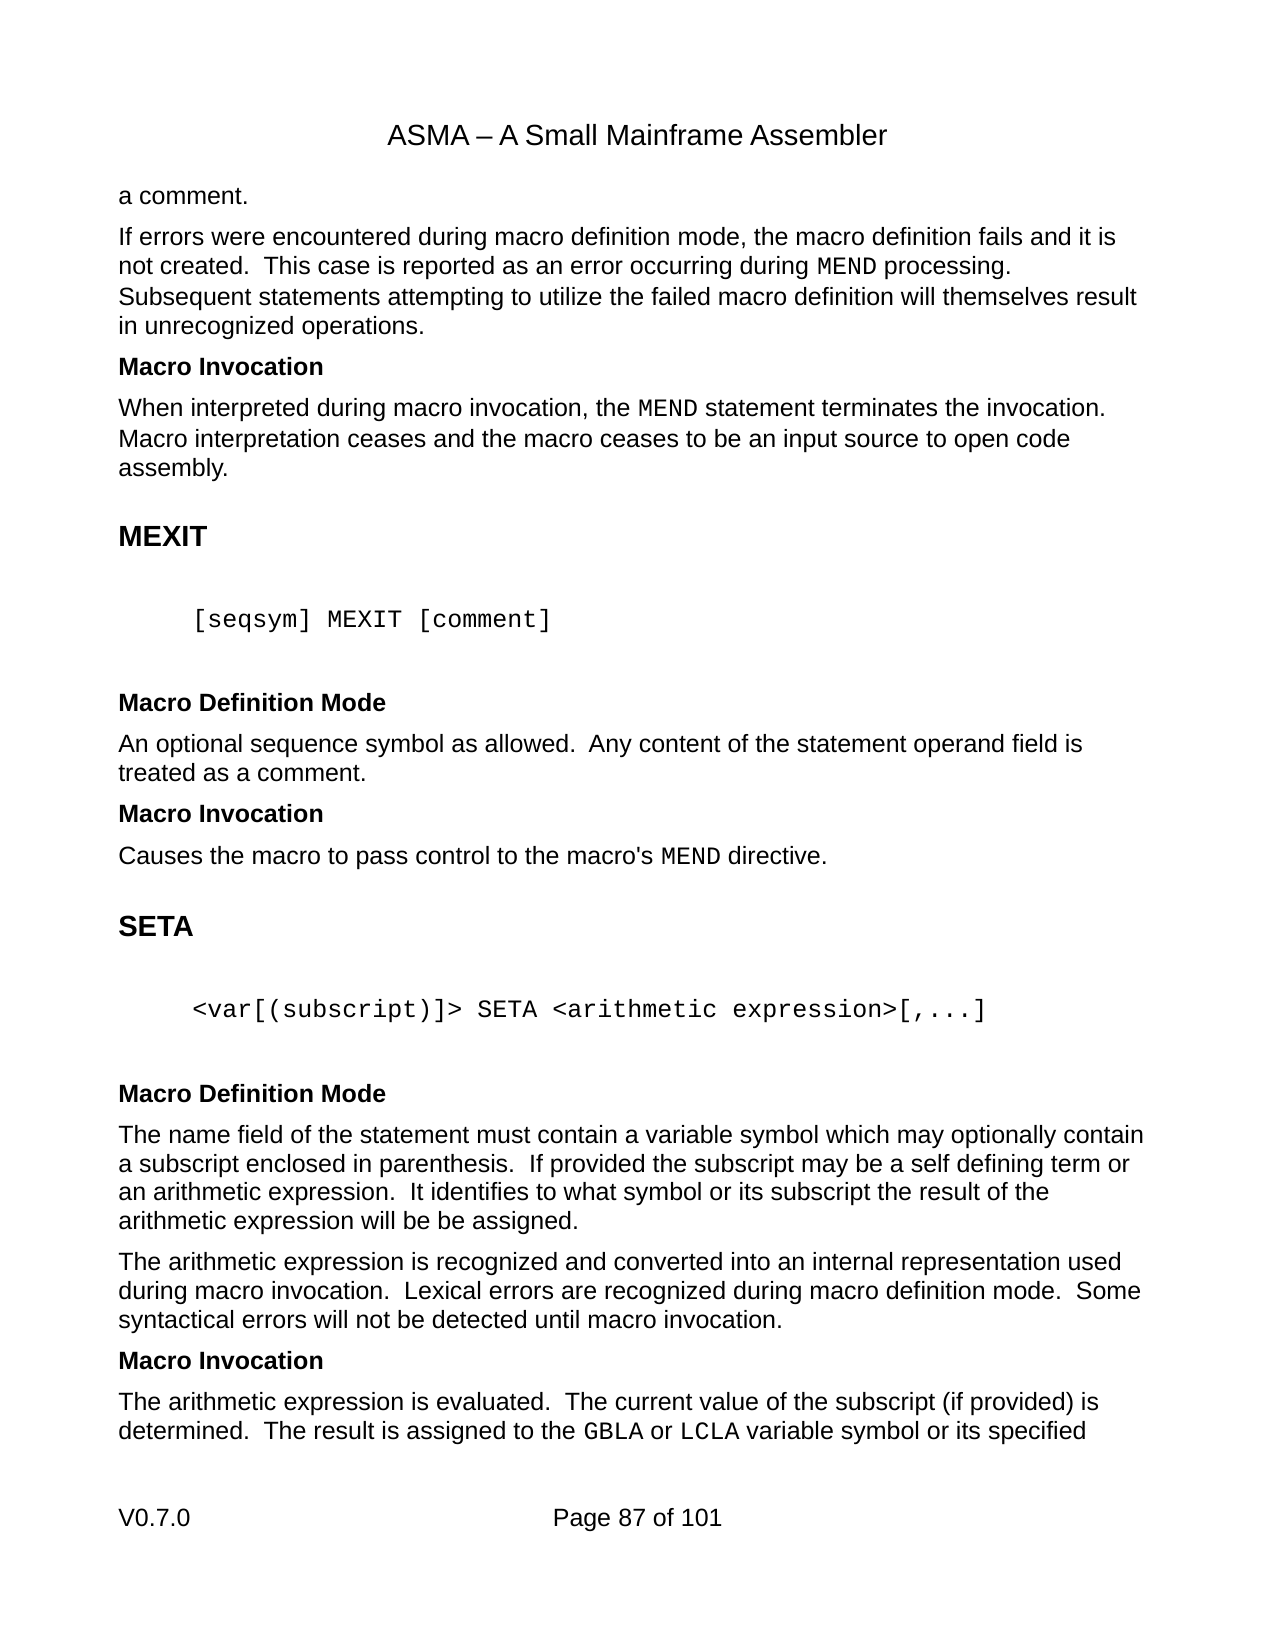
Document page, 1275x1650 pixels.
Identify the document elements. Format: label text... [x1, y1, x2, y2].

text Causes the macro to pass control to the macro's MEND directive. [118, 841, 1157, 872]
text When interpreted during macro invocation, the MEND statement terminates the invocation. Macro interpretation ceases and the macro ceases to be an input source to open code assembly. [118, 393, 1157, 482]
subtitle SETA [118, 909, 1157, 943]
text a comment. [118, 181, 1157, 210]
text If errors were encountered during macro definition mode, the macro definition fails and it is not created. This case is reported as an error occurring during MEND processing. Subsequent statements attempting to utilize the failed macro definition will themselves result in unrecognized operations. [118, 222, 1157, 339]
text Macro Invocation [118, 1346, 1157, 1375]
text Macro Invocation [118, 352, 1157, 381]
text The name field of the statement must contain a variable symbol which may optionally contain a subscript enclosed in parenthesis. If provided the subscript may be a self defining term or an arithmetic expression. It identifies to what symbol or its subscript the result of the arithmetic expression will be be assigned. [118, 1120, 1157, 1235]
text [seqsym] MEXIT [comment] [192, 607, 1157, 635]
text The arithmetic expression is recognized and converted into an internal representation used during macro invocation. Lexical errors are recognized during macro definition mode. Some syntactical errors will not be detected until macro invocation. [118, 1247, 1157, 1333]
text Macro Definition Mode [118, 1078, 1157, 1107]
text Macro Invocation [118, 799, 1157, 828]
text <var[(subscript)]> SETA <arithmetic expression>[,...] [192, 996, 1157, 1025]
text The arithmetic expression is evaluated. The current value of the subscript (if provided) is determined. The result is assigned to the GBLA or LCLA variable symbol or its specified [118, 1387, 1157, 1447]
text Macro Definition Mode [118, 688, 1157, 717]
subtitle MEXIT [118, 519, 1157, 553]
text An optional sequence symbol as allowed. Any content of the statement operand field is treated as a comment. [118, 729, 1157, 787]
